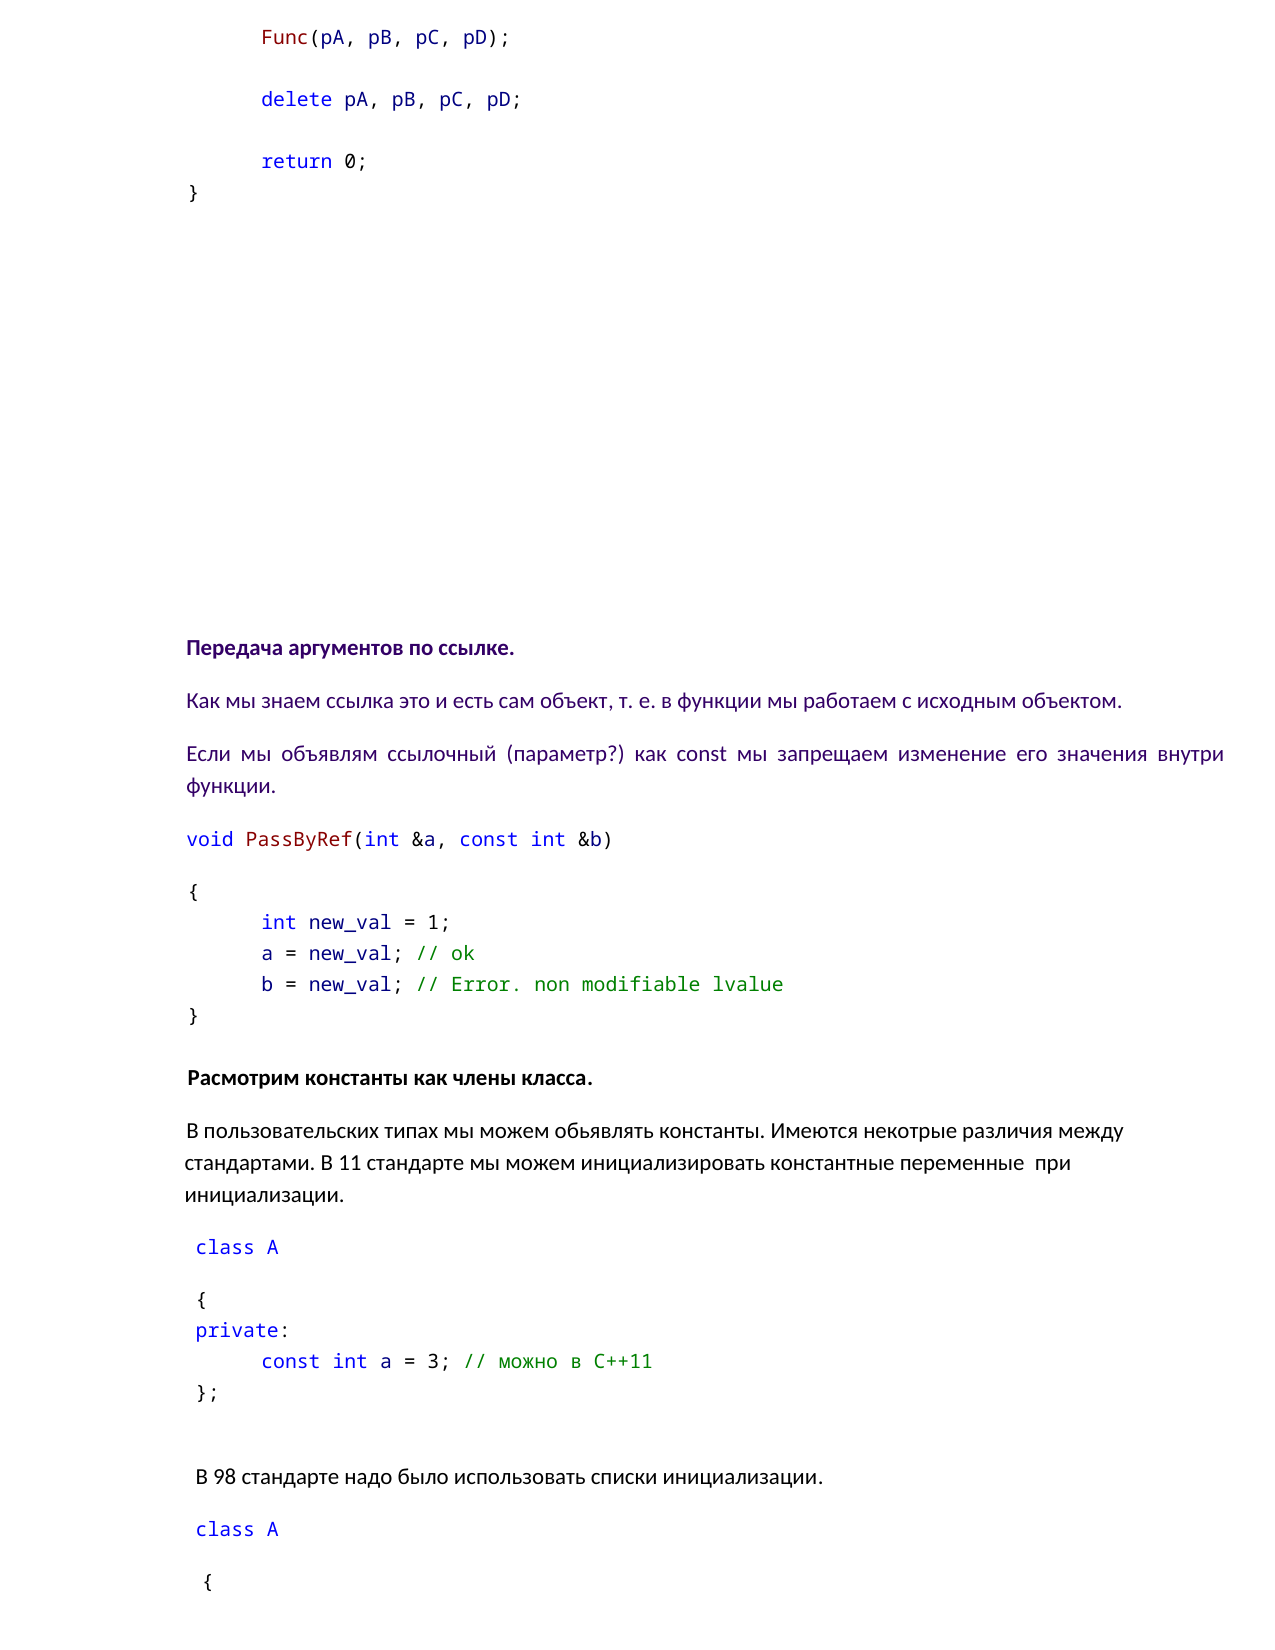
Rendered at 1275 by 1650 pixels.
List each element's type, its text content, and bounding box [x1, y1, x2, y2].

text } [187, 1001, 1234, 1028]
text }; [195, 1378, 1234, 1405]
text delete pA, pB, pC, pD; [187, 85, 1198, 112]
text В 98 стандарте надо было использовать списки инициализации. [195, 1462, 1234, 1490]
text return 0; [187, 147, 1198, 174]
text const int a = 3; // можно в C++11 [195, 1347, 1234, 1374]
text int new_val = 1; [187, 908, 1234, 936]
text В пользовательских типах мы можем обьявлять константы. Имеются некотрые различия между стандартами. В 11 стандарте мы можем инициализировать константные переменные при инициализации. [184, 1116, 1234, 1209]
text { [202, 1567, 1234, 1594]
text } [187, 178, 1198, 205]
text class A [195, 1234, 1234, 1261]
text Func(pA, pB, pC, pD); [187, 23, 1198, 50]
text private: [195, 1316, 1234, 1343]
text Расмотрим константы как члены класса. [187, 1063, 1234, 1091]
text b = new_val; // Error. non modifiable lvalue [187, 970, 1234, 997]
text Передача аргументов по ссылке. [111, 633, 1234, 661]
text Если мы объявлям ссылочный (параметр?) как const мы запрещаем изменение его значения внутри функции. [111, 739, 1234, 799]
text a = new_val; // ok [187, 939, 1234, 966]
text void PassByRef(int &a, const int &b) [111, 824, 1234, 853]
text class A [195, 1515, 1234, 1542]
text { [187, 878, 1234, 904]
text Как мы знаем ссылка это и есть сам объект, т. е. в функции мы работаем с исходным объектом. [111, 686, 1234, 714]
text { [195, 1285, 1234, 1312]
